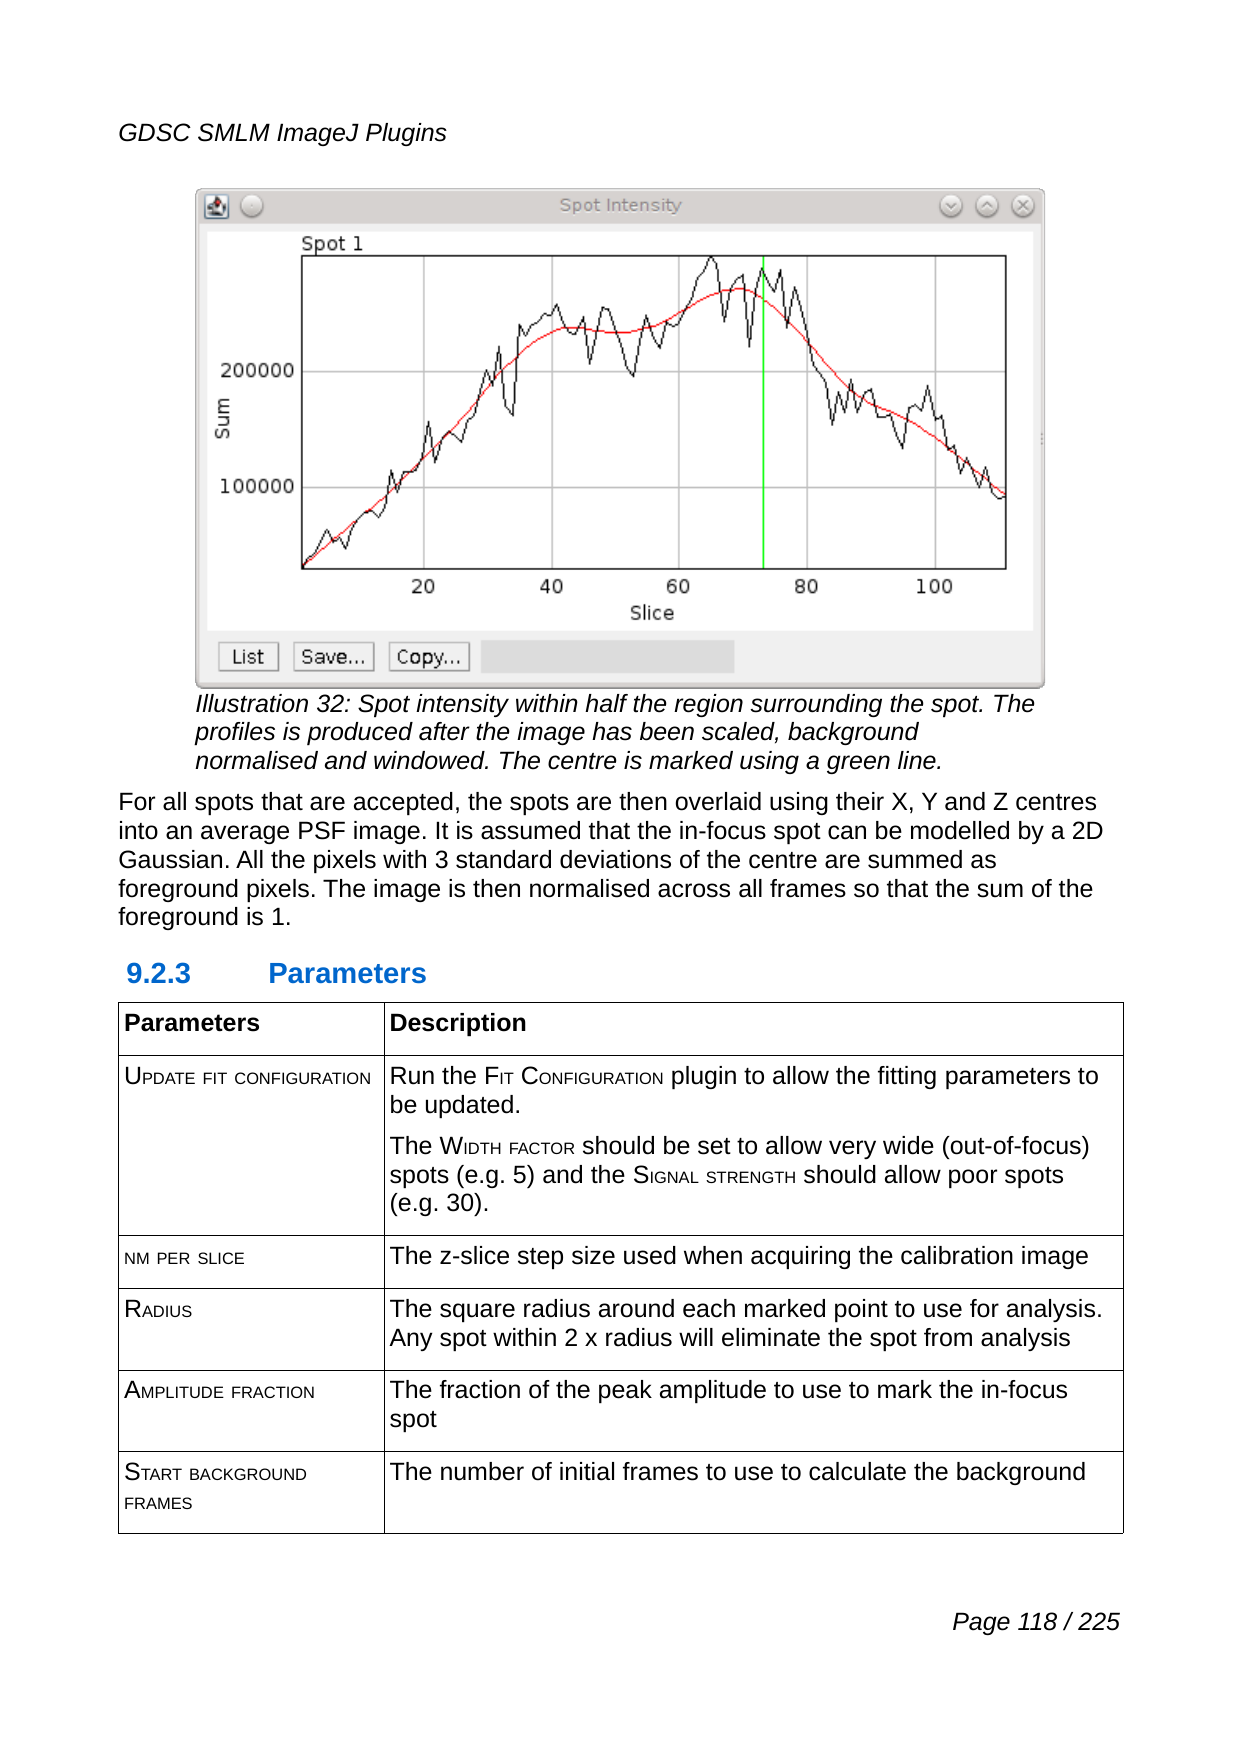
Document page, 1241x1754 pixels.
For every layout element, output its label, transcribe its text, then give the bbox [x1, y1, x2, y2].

table_cell Start background frames [119, 1452, 384, 1533]
text Illustration 32: Spot intensity within half the region surrounding the spot. The profiles is produced after the image has been scaled, background normalised and windowed. The centre is marked using a green line. [195, 689, 1045, 775]
table_cell The z-slice step size used when acquiring the calibration image [385, 1236, 1123, 1288]
table_cell The number of initial frames to use to calculate the background [385, 1452, 1123, 1533]
subtitle Parameters [118, 956, 1122, 990]
table_cell The fraction of the peak amplitude to use to mark the in-focus spot [385, 1371, 1123, 1451]
table_cell Radius [119, 1289, 384, 1370]
table_cell Run the Fit Configuration plugin to allow the fitting parameters to be updated. The Width factor should be set to allow very wide (out-of-focus) spots (e.g. 5) and the Signal strength should allow poor spots (e.g. 30). [385, 1056, 1123, 1235]
table_header Description [385, 1003, 1123, 1055]
table_cell The square radius around each marked point to use for analysis. Any spot within 2 x radius will eliminate the spot from analysis [385, 1289, 1123, 1370]
table_header Parameters [119, 1003, 384, 1055]
table_cell Update fit configuration [119, 1056, 384, 1235]
table_cell nm per slice [119, 1236, 384, 1288]
text For all spots that are accepted, the spots are then overlaid using their X, Y and Z centres into an average PSF image. It is assumed that the in-focus spot can be modelled by a 2D Gaussian. All the pixels with 3 standard deviations of the centre are summed as foreground pixels. The image is then normalised across all frames so that the sum of the foreground is 1. [118, 787, 1122, 931]
table_cell Amplitude fraction [119, 1371, 384, 1451]
picture [195, 188, 1045, 689]
